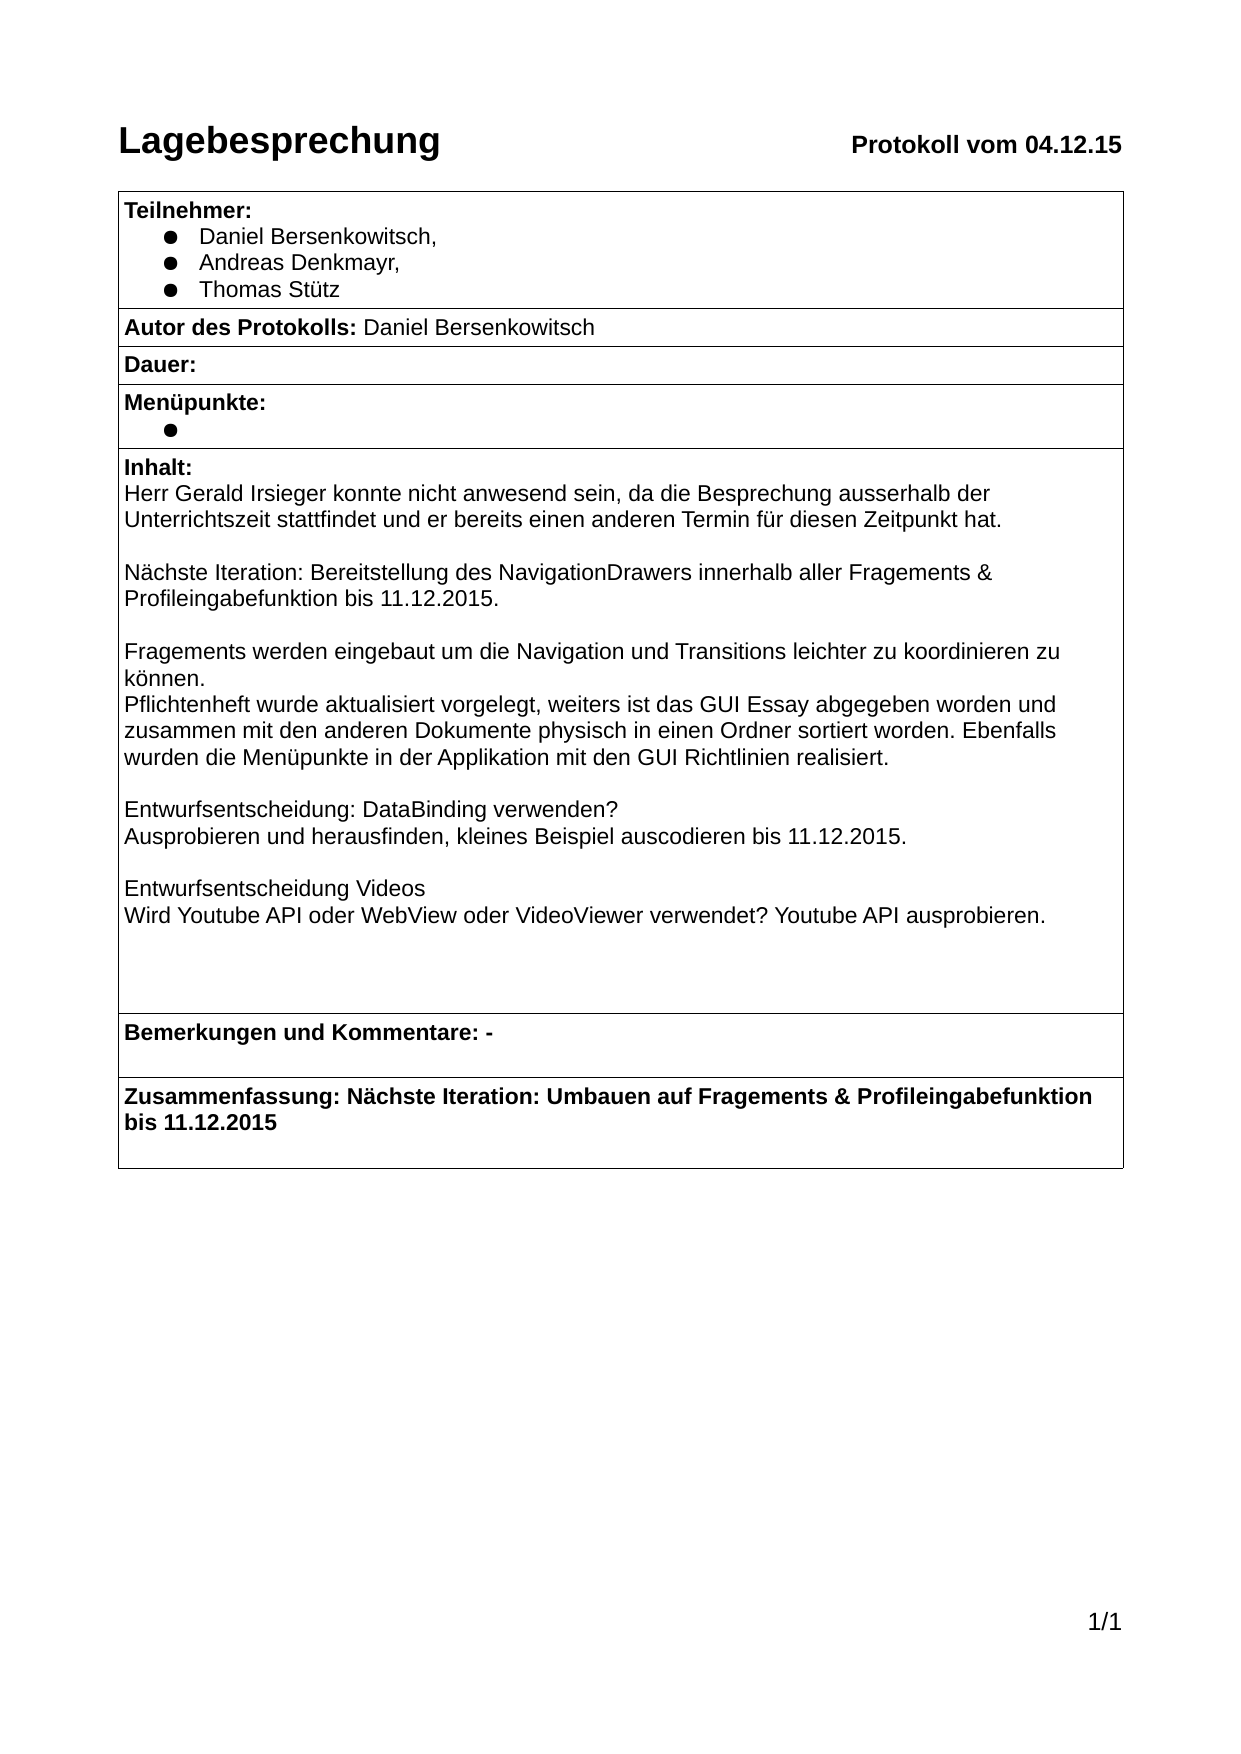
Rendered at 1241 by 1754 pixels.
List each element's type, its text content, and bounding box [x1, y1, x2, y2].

table_cell Dauer: [119, 347, 1123, 383]
table_header Teilnehmer: Daniel Bersenkowitsch, Andreas Denkmayr, Thomas Stütz [119, 192, 1123, 308]
table_cell Menüpunkte: [119, 385, 1123, 448]
table_cell Autor des Protokolls: Daniel Bersenkowitsch [119, 309, 1123, 346]
table_cell Inhalt: Herr Gerald Irsieger konnte nicht anwesend sein, da die Besprechung ausserhalb der Unterrichtszeit stattfindet und er bereits einen anderen Termin für diesen Zeitpunkt hat. Nächste Iteration: Bereitstellung des NavigationDrawers innerhalb aller Fragements & Profileingabefunktion bis 11.12.2015. Fragements werden eingebaut um die Navigation und Transitions leichter zu koordinieren zu können. Pflichtenheft wurde aktualisiert vorgelegt, weiters ist das GUI Essay abgegeben worden und zusammen mit den anderen Dokumente physisch in einen Ordner sortiert worden. Ebenfalls wurden die Menüpunkte in der Applikation mit den GUI Richtlinien realisiert. Entwurfsentscheidung: DataBinding verwenden? Ausprobieren und herausfinden, kleines Beispiel auscodieren bis 11.12.2015. Entwurfsentscheidung Videos Wird Youtube API oder WebView oder VideoViewer verwendet? Youtube API ausprobieren. [119, 449, 1123, 1013]
table_cell Zusammenfassung: Nächste Iteration: Umbauen auf Fragements & Profileingabefunktion bis 11.12.2015 [119, 1078, 1123, 1168]
table_cell Bemerkungen und Kommentare: - [119, 1014, 1123, 1077]
